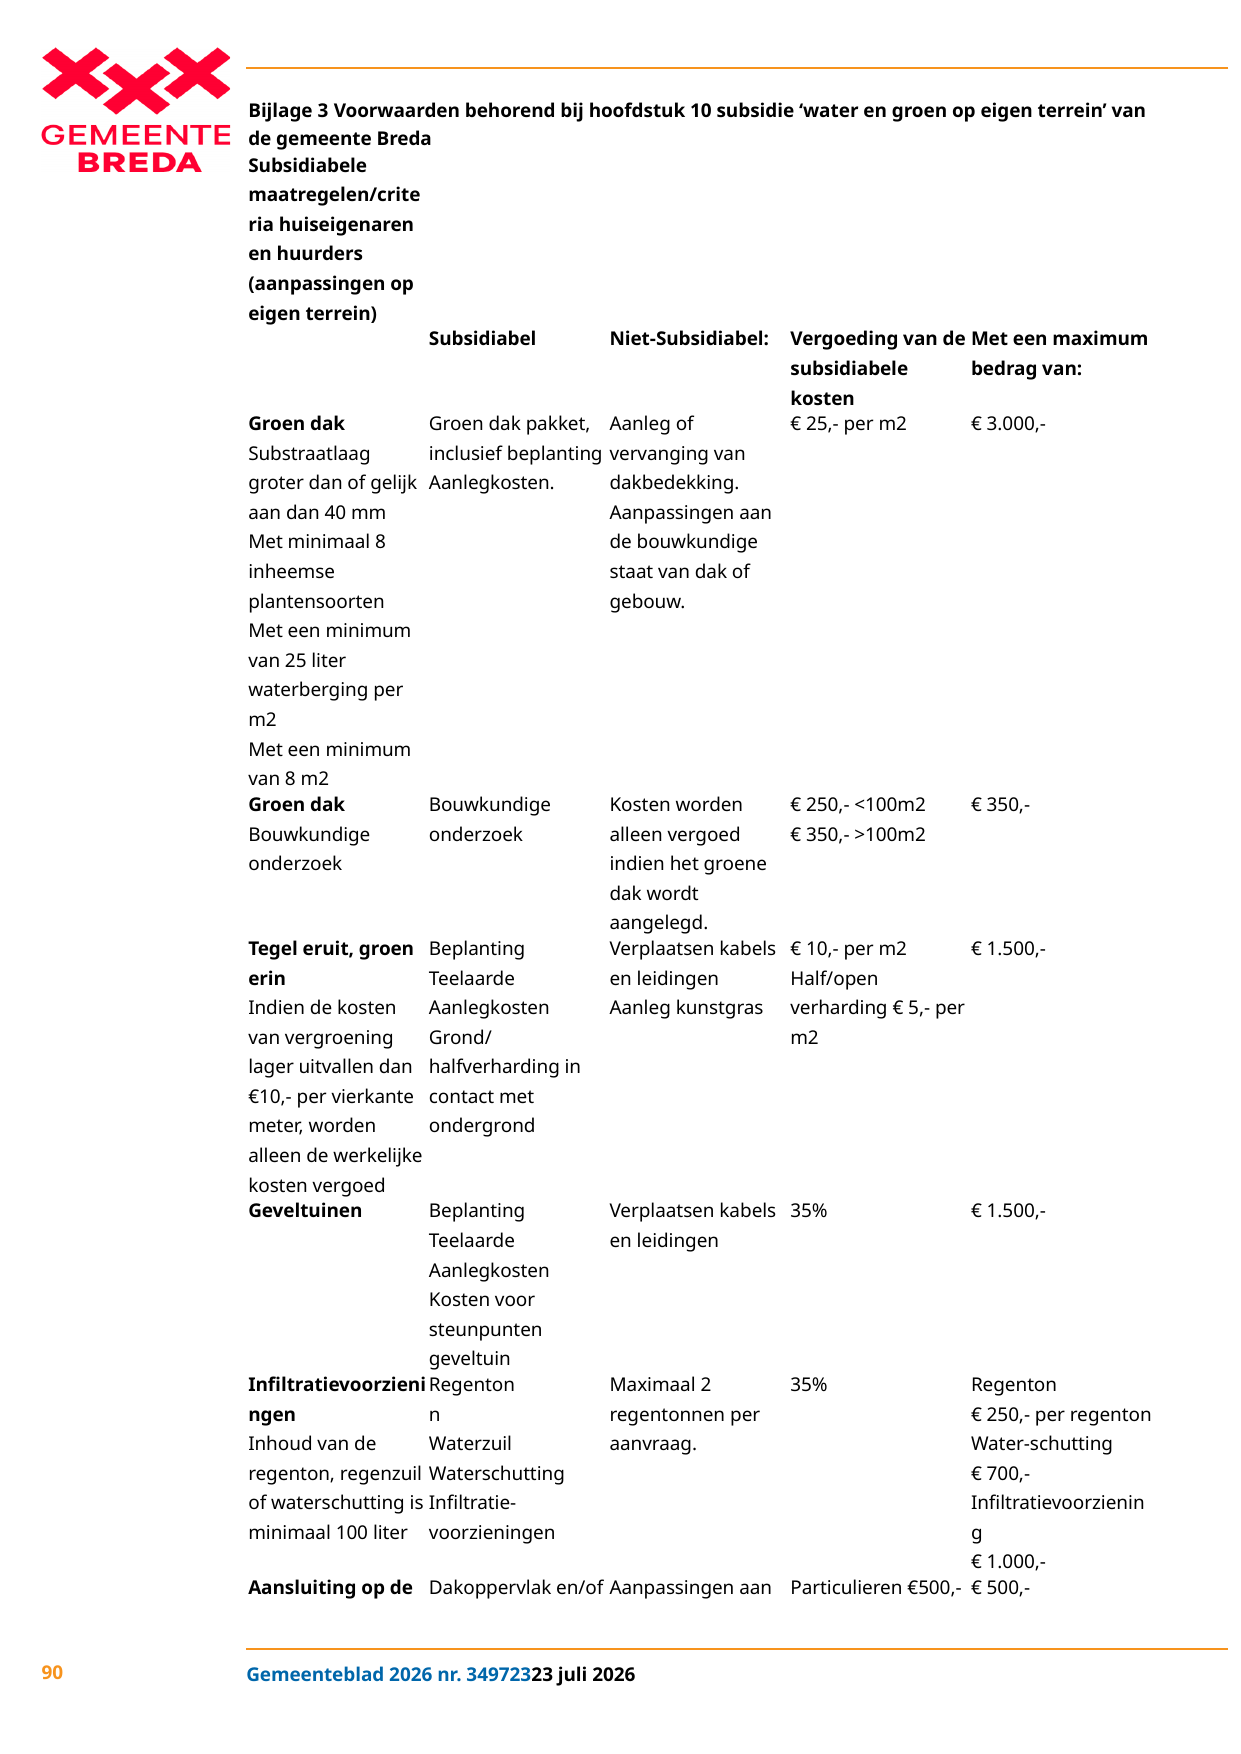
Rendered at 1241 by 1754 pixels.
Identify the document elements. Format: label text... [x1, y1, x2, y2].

table_cell Tegel eruit, groen erin Indien de kosten van vergroening lager uitvallen dan €10,- per vierkante meter, worden alleen de werkelijke kosten vergoed [248, 935, 429, 1198]
table_cell Regenton n Waterzuil Waterschutting Infiltratie-voorzieningen [429, 1371, 609, 1574]
table_cell € 350,- [971, 791, 1152, 935]
table_cell € 10,- per m2 Half/open verharding € 5,- per m2 [790, 935, 971, 1198]
table_cell 35% [790, 1371, 971, 1574]
table_cell Particulieren €500,- [790, 1575, 971, 1600]
table_cell Dakoppervlak en/of [429, 1575, 609, 1600]
table_cell € 1.500,- [971, 935, 1152, 1198]
table_header [971, 152, 1152, 326]
table_cell Vergoeding van de subsidiabele kosten [790, 326, 971, 410]
table_header [429, 152, 609, 326]
table_cell Kosten worden alleen vergoed indien het groene dak wordt aangelegd. [609, 791, 790, 935]
table_cell Maximaal 2 regentonnen per aanvraag. [609, 1371, 790, 1574]
table_cell Subsidiabel [429, 326, 609, 410]
table_cell € 3.000,- [971, 410, 1152, 791]
table_cell Groen dak Bouwkundige onderzoek [248, 791, 429, 935]
table_cell Aansluiting op de [248, 1575, 429, 1600]
table_header [609, 152, 790, 326]
table_cell € 1.500,- [971, 1198, 1152, 1371]
table_cell Niet-Subsidiabel: [609, 326, 790, 410]
picture [41, 47, 231, 172]
table_cell Geveltuinen [248, 1198, 429, 1371]
table_cell Beplanting Teelaarde Aanlegkosten Kosten voor steunpunten geveltuin [429, 1198, 609, 1371]
table_cell 35% [790, 1198, 971, 1371]
table_header [790, 152, 971, 326]
table_cell [248, 326, 429, 410]
table_cell Aanleg of vervanging van dakbedekking. Aanpassingen aan de bouwkundige staat van dak of gebouw. [609, 410, 790, 791]
table_cell Groen dak pakket, inclusief beplanting Aanlegkosten. [429, 410, 609, 791]
table_header Subsidiabele maatregelen/criteria huiseigenaren en huurders (aanpassingen op eigen terrein) [248, 152, 429, 326]
table_cell Groen dak Substraatlaag groter dan of gelijk aan dan 40 mm Met minimaal 8 inheemse plantensoorten Met een minimum van 25 liter waterberging per m2 Met een minimum van 8 m2 [248, 410, 429, 791]
table_cell Beplanting Teelaarde Aanlegkosten Grond/ halfverharding in contact met ondergrond [429, 935, 609, 1198]
table_cell Infiltratievoorzieningen Inhoud van de regenton, regenzuil of waterschutting is minimaal 100 liter [248, 1371, 429, 1574]
text Bijlage 3 Voorwaarden behorend bij hoofdstuk 10 subsidie ‘water en groen op eigen terrein’ van de gemeente Breda [248, 95, 1152, 152]
table_cell € 500,- [971, 1575, 1152, 1600]
table_cell Verplaatsen kabels en leidingen Aanleg kunstgras [609, 935, 790, 1198]
table_cell Verplaatsen kabels en leidingen [609, 1198, 790, 1371]
table_cell Met een maximum bedrag van: [971, 326, 1152, 410]
table_cell Regenton € 250,- per regenton Water-schutting € 700,- Infiltratievoorziening € 1.000,- [971, 1371, 1152, 1574]
table_cell € 25,- per m2 [790, 410, 971, 791]
table_cell € 250,- <100m2 € 350,- >100m2 [790, 791, 971, 935]
table_cell Aanpassingen aan [609, 1575, 790, 1600]
table_cell Bouwkundige onderzoek [429, 791, 609, 935]
